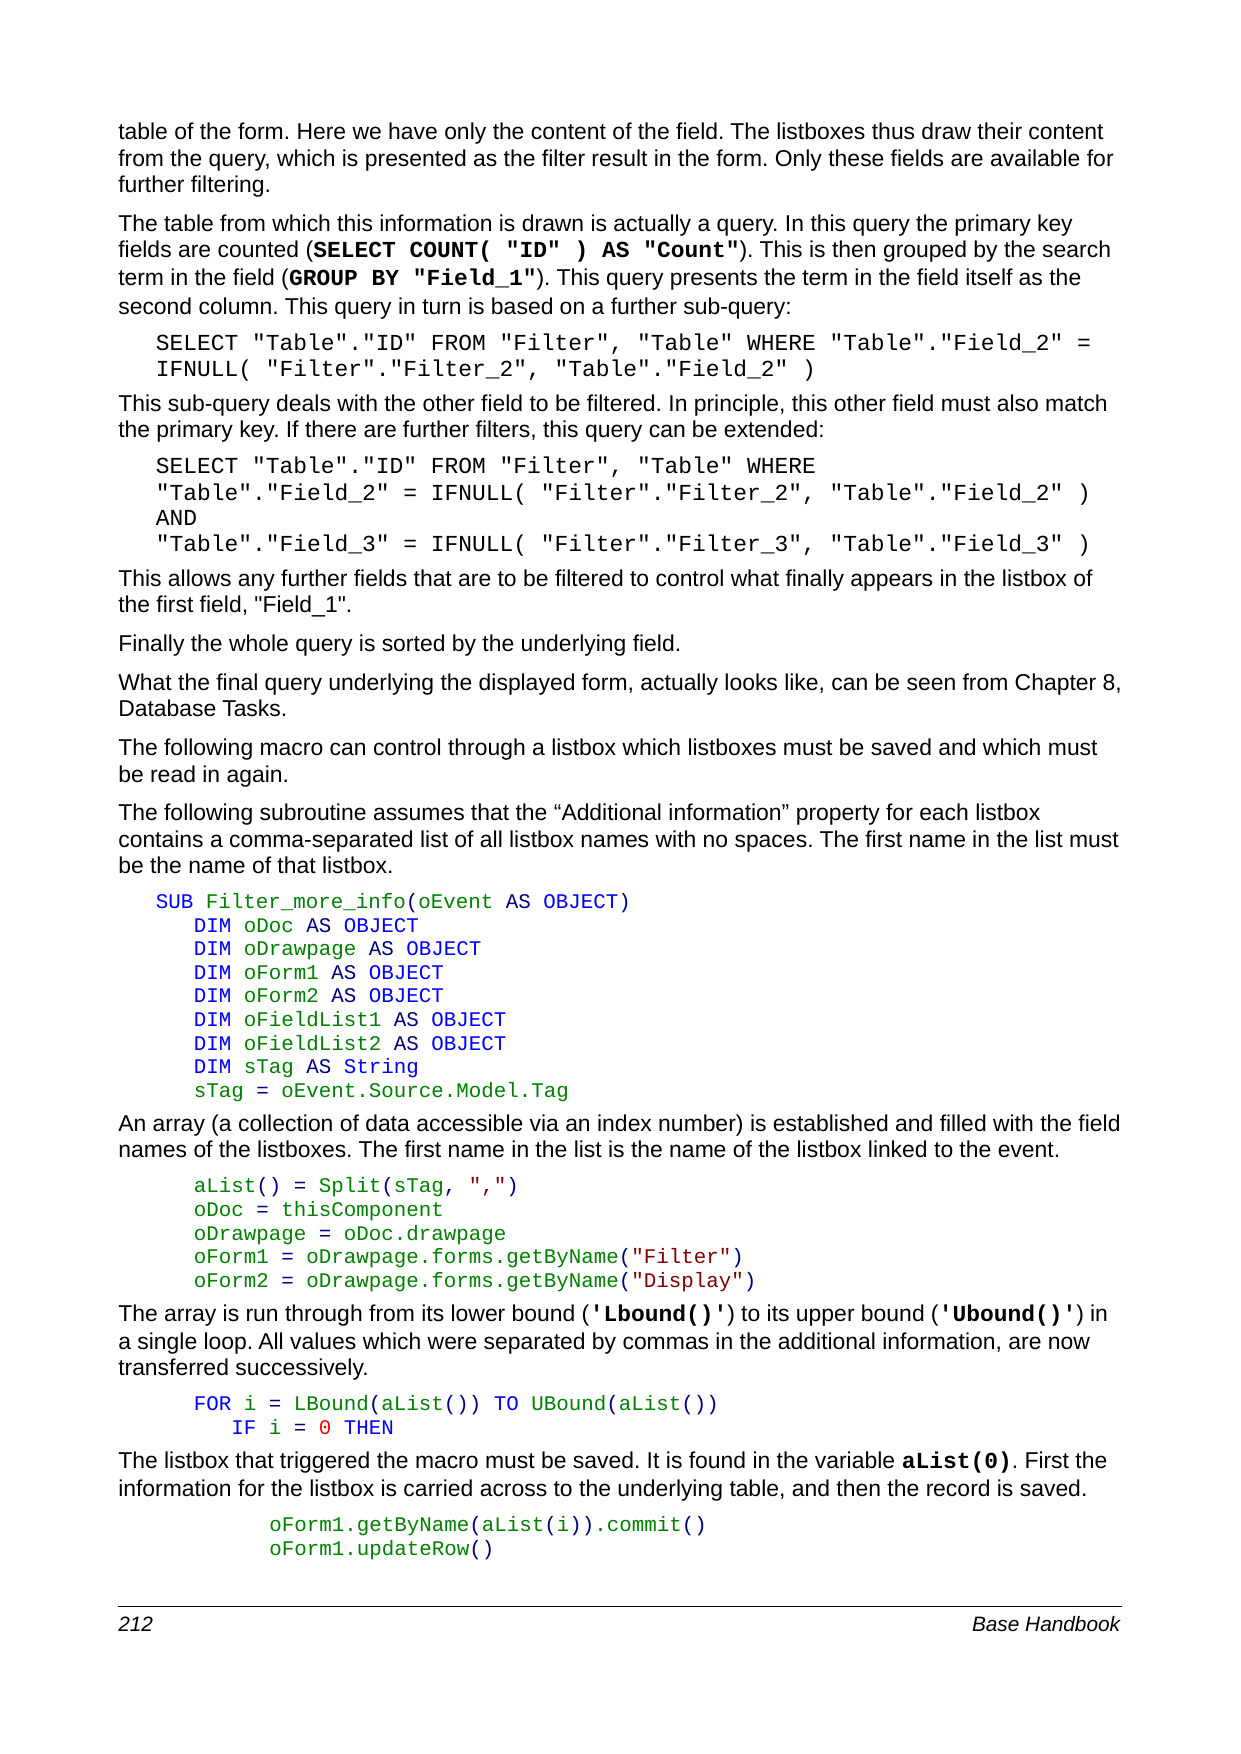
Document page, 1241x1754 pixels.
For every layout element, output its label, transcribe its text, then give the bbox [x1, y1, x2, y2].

text AND [156, 507, 1122, 533]
text table of the form. Here we have only the content of the field. The listboxes thus draw their content from the query, which is presented as the filter result in the form. Only these fields are available for further filtering. [118, 118, 1122, 197]
text DIM oDoc AS OBJECT [156, 914, 1122, 938]
text DIM oFieldList2 AS OBJECT [156, 1033, 1122, 1056]
text SELECT "Table"."ID" FROM "Filter", "Table" WHERE [156, 455, 1122, 481]
text The array is run through from its lower bound ('Lbound()') to its upper bound ('Ubound()') in a single loop. All values which were separated by commas in the additional information, are now transferred successively. [118, 1300, 1122, 1381]
text DIM oForm2 AS OBJECT [156, 986, 1122, 1009]
text aList() = Split(sTag, ",") [156, 1175, 1122, 1199]
text "Table"."Field_3" = IFNULL( "Filter"."Filter_3", "Table"."Field_3" ) [156, 533, 1122, 559]
text oForm2 = oDrawpage.forms.getByName("Display") [156, 1270, 1122, 1293]
text DIM sTag AS String [156, 1056, 1122, 1080]
text oForm1.getByName(aList(i)).commit() [156, 1514, 1122, 1538]
text The following subroutine assumes that the “Additional information” property for each listbox contains a comma-separated list of all listbox names with no spaces. The first name in the list must be the name of that listbox. [118, 799, 1122, 878]
text DIM oDrawpage AS OBJECT [156, 938, 1122, 962]
text "Table"."Field_2" = IFNULL( "Filter"."Filter_2", "Table"."Field_2" ) [156, 481, 1122, 507]
text FOR i = LBound(aList()) TO UBound(aList()) [156, 1393, 1122, 1417]
text oDrawpage = oDoc.drawpage [156, 1222, 1122, 1246]
text IF i = 0 THEN [156, 1417, 1122, 1441]
text An array (a collection of data accessible via an index number) is established and filled with the field names of the listboxes. The first name in the list is the name of the listbox linked to the event. [118, 1110, 1122, 1163]
text DIM oFieldList1 AS OBJECT [156, 1009, 1122, 1033]
text SUB Filter_more_info(oEvent AS OBJECT) [156, 891, 1122, 914]
text This sub-query deals with the other field to be filtered. In principle, this other field must also match the primary key. If there are further filters, this query can be extended: [118, 390, 1122, 442]
text DIM oForm1 AS OBJECT [156, 962, 1122, 986]
text Finally the whole query is sorted by the underlying field. [118, 630, 1122, 656]
text What the final query underlying the displayed form, actually looks like, can be seen from Chapter 8, Database Tasks. [118, 669, 1122, 722]
text oForm1 = oDrawpage.forms.getByName("Filter") [156, 1246, 1122, 1270]
text This allows any further fields that are to be filtered to control what finally appears in the listbox of the first field, "Field_1". [118, 565, 1122, 618]
text The listbox that triggered the macro must be saved. It is found in the variable aList(0). First the information for the listbox is carried across to the underlying table, and then the record is saved. [118, 1447, 1122, 1501]
text sTag = oEvent.Source.Model.Tag [156, 1080, 1122, 1104]
text The table from which this information is drawn is actually a query. In this query the primary key fields are counted (SELECT COUNT( "ID" ) AS "Count"). This is then grouped by the search term in the field (GROUP BY "Field_1"). This query presents the term in the field itself as the second column. This query in turn is based on a further sub-query: [118, 210, 1122, 319]
text oDoc = thisComponent [156, 1199, 1122, 1222]
text SELECT "Table"."ID" FROM "Filter", "Table" WHERE "Table"."Field_2" = IFNULL( "Filter"."Filter_2", "Table"."Field_2" ) [156, 332, 1122, 383]
text oForm1.updateRow() [156, 1538, 1122, 1561]
text The following macro can control through a listbox which listboxes must be saved and which must be read in again. [118, 734, 1122, 787]
